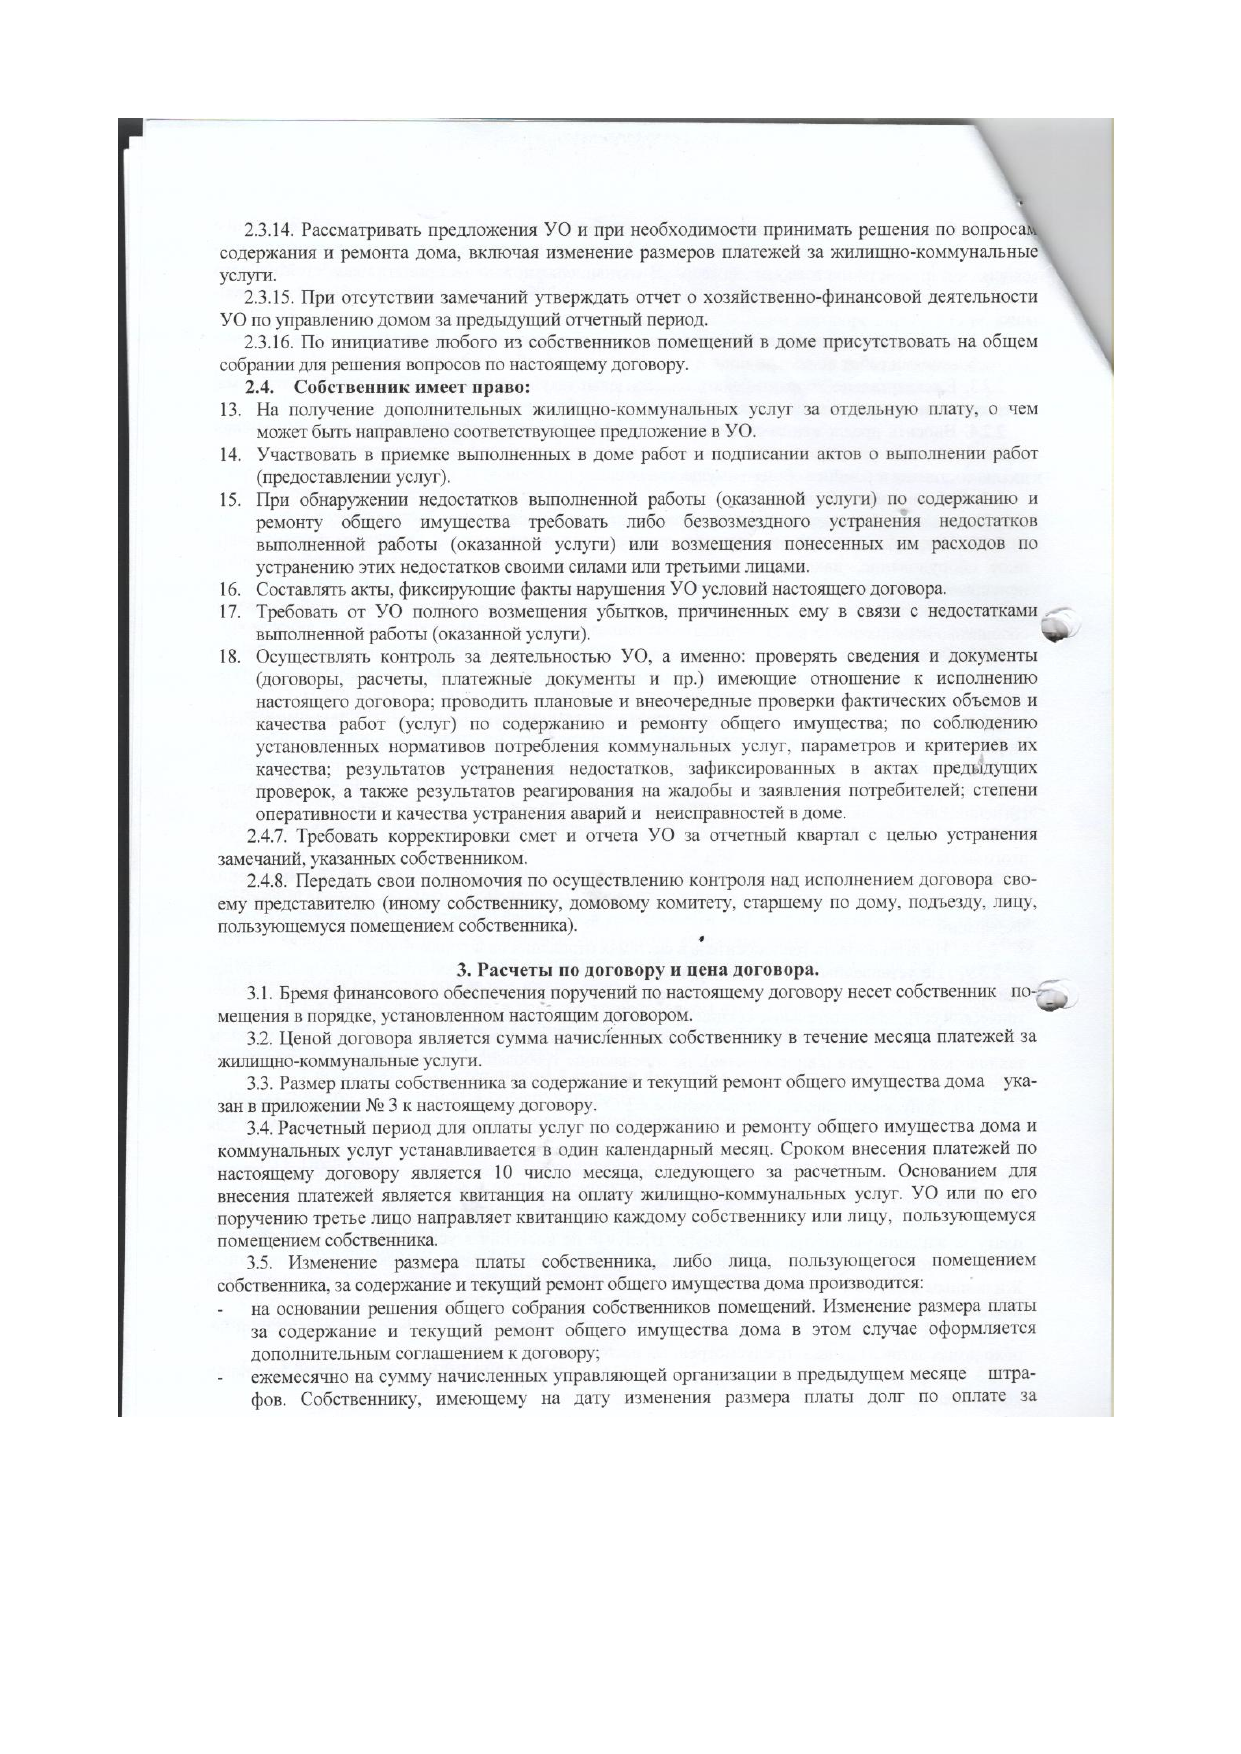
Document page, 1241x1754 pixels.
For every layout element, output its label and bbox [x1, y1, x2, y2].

picture [118, 118, 1123, 1417]
